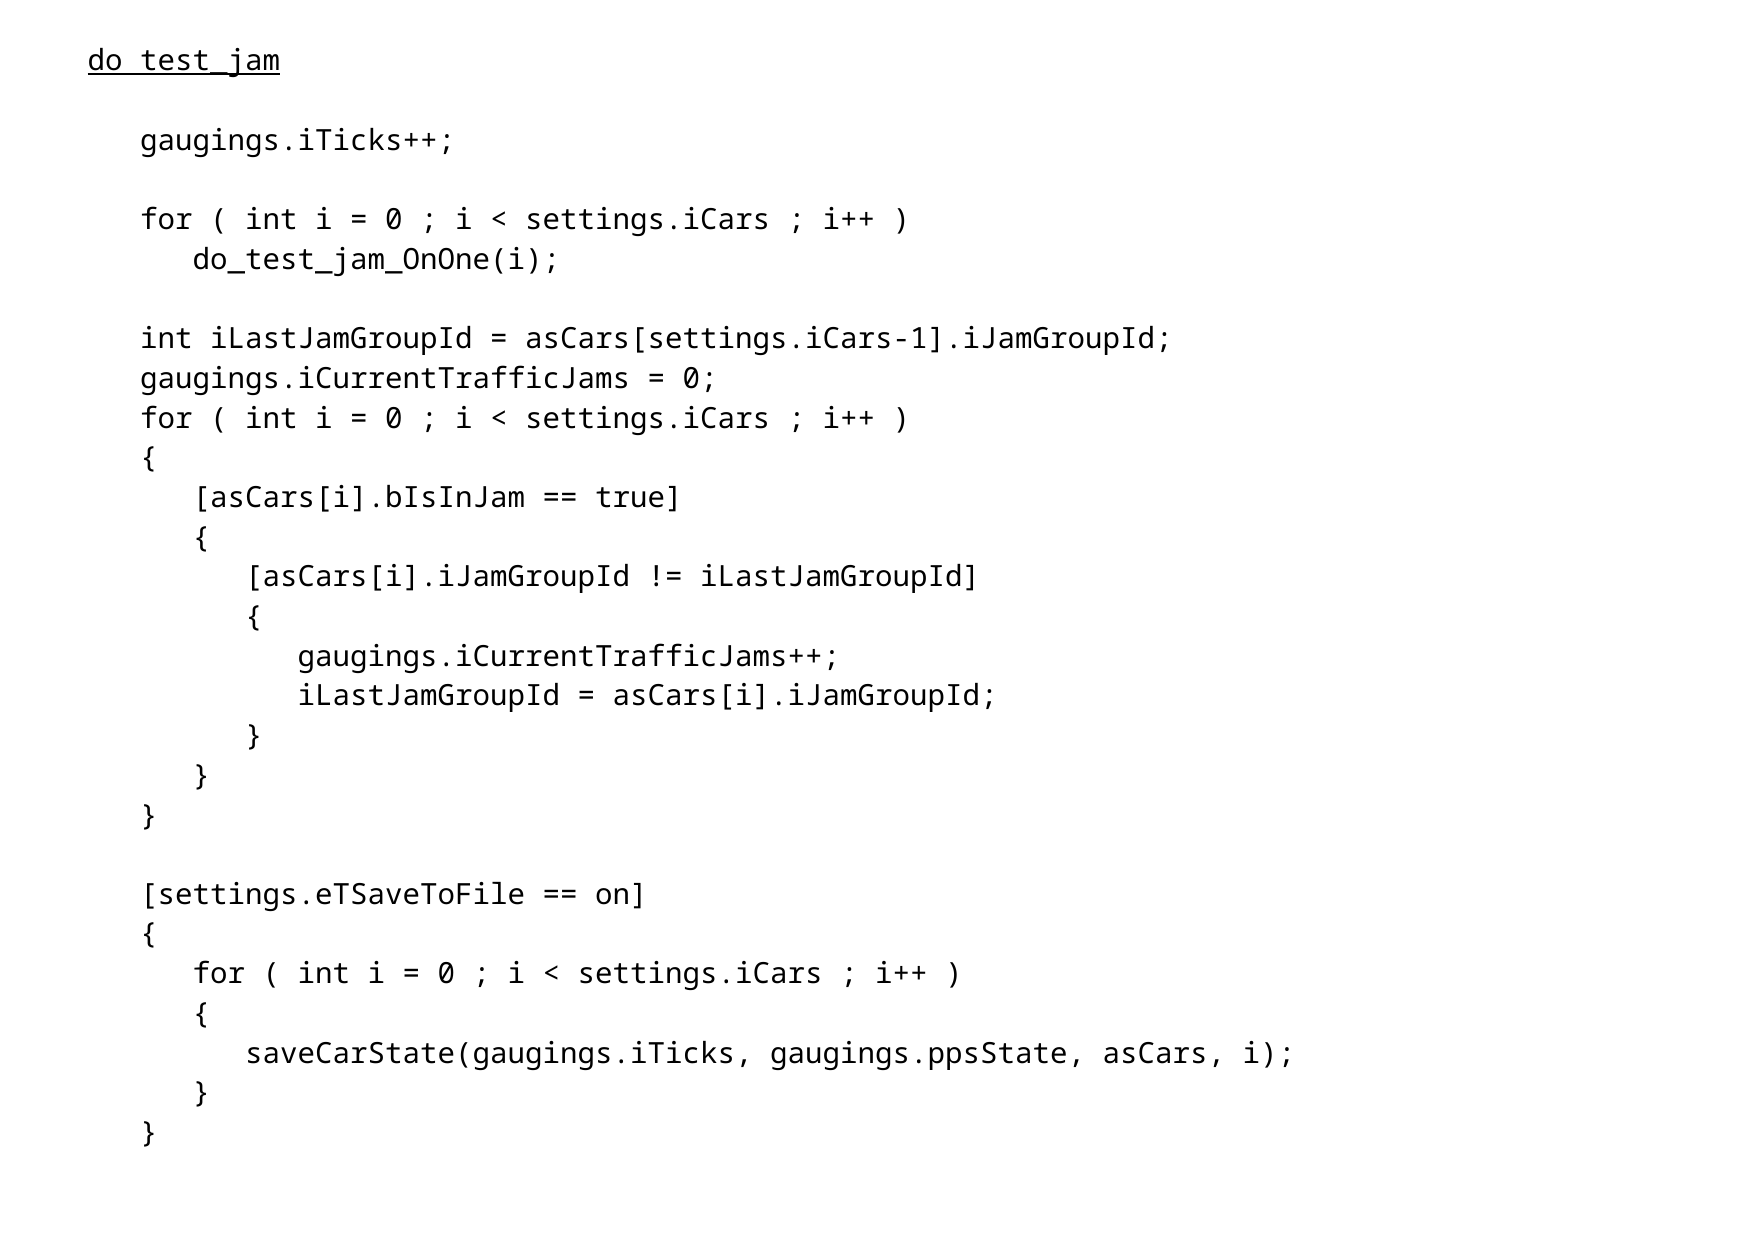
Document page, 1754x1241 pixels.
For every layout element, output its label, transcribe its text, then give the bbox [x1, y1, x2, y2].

text [settings.eTSaveToFile == on] [0, 873, 1754, 913]
text } [0, 1072, 1754, 1111]
text saveCarState(gaugings.iTicks, gaugings.ppsState, asCars, i); [0, 1032, 1754, 1072]
text iLastJamGroupId = asCars[i].iJamGroupId; [0, 675, 1754, 714]
text { [0, 913, 1754, 952]
text gaugings.iTicks++; [0, 119, 1754, 159]
text } [0, 1111, 1754, 1151]
text } [0, 714, 1754, 754]
text gaugings.iCurrentTrafficJams++; [0, 635, 1754, 675]
text for ( int i = 0 ; i < settings.iCars ; i++ ) [0, 397, 1754, 437]
text { [0, 516, 1754, 556]
text for ( int i = 0 ; i < settings.iCars ; i++ ) [0, 198, 1754, 238]
text { [0, 595, 1754, 635]
text { [0, 992, 1754, 1032]
text gaugings.iCurrentTrafficJams = 0; [0, 357, 1754, 397]
text { [0, 437, 1754, 476]
text [asCars[i].bIsInJam == true] [0, 476, 1754, 516]
text } [0, 754, 1754, 794]
text } [0, 794, 1754, 833]
text do test_jam [0, 40, 1754, 79]
text int iLastJamGroupId = asCars[settings.iCars-1].iJamGroupId; [0, 317, 1754, 357]
text do_test_jam_OnOne(i); [0, 238, 1754, 278]
text for ( int i = 0 ; i < settings.iCars ; i++ ) [0, 952, 1754, 992]
text [asCars[i].iJamGroupId != iLastJamGroupId] [0, 556, 1754, 595]
